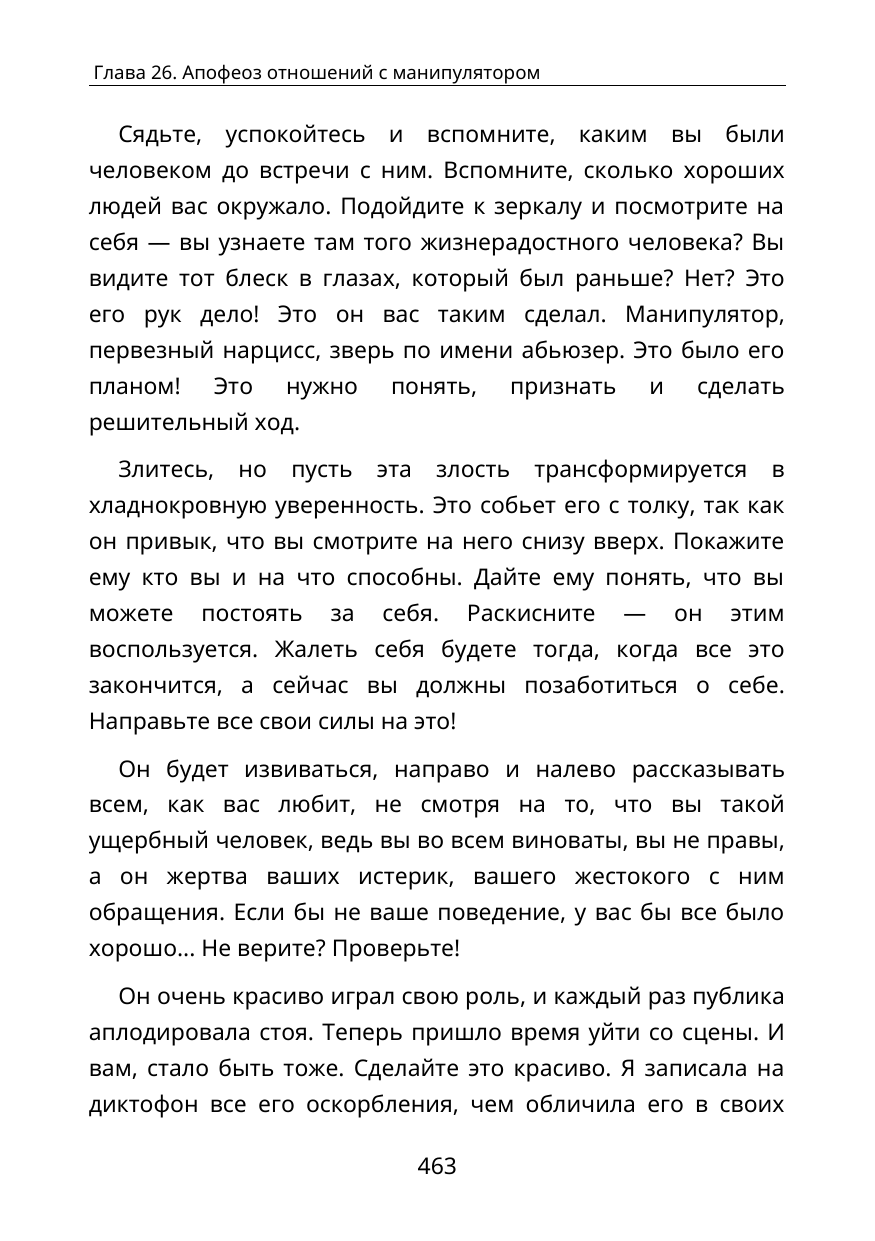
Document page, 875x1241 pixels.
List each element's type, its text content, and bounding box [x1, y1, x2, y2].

text Злитесь, но пусть эта злость трансформируется в хладнокровную уверенность. Это собьет его с толку, так как он привык, что вы смотрите на него снизу вверх. Покажите ему кто вы и на что способны. Дайте ему понять, что вы можете постоять за себя. Раскисните — он этим воспользуется. Жалеть себя будете тогда, когда все это закончится, а сейчас вы должны позаботиться о себе. Направьте все свои силы на это! [88, 453, 786, 736]
text Сядьте, успокойтесь и вспомните, каким вы были человеком до встречи с ним. Вспомните, сколько хороших людей вас окружало. Подойдите к зеркалу и посмотрите на себя — вы узнаете там того жизнерадостного человека? Вы видите тот блеск в глазах, который был раньше? Нет? Это его рук дело! Это он вас таким сделал. Манипулятор, первезный нарцисс, зверь по имени абьюзер. Это было его планом! Это нужно понять, признать и сделать решительный ход. [88, 118, 786, 437]
text Он будет извиваться, направо и налево рассказывать всем, как вас любит, не смотря на то, что вы такой ущербный человек, ведь вы во всем виноваты, вы не правы, а он жертва ваших истерик, вашего жестокого с ним обращения. Если бы не ваше поведение, у вас бы все было хорошо... Не верите? Проверьте! [88, 752, 786, 963]
text Он очень красиво играл свою роль, и каждый раз публика аплодировала стоя. Теперь пришло время уйти со сцены. И вам, стало быть тоже. Сделайте это красиво. Я записала на диктофон все его оскорбления, чем обличила его в своих [88, 980, 786, 1119]
